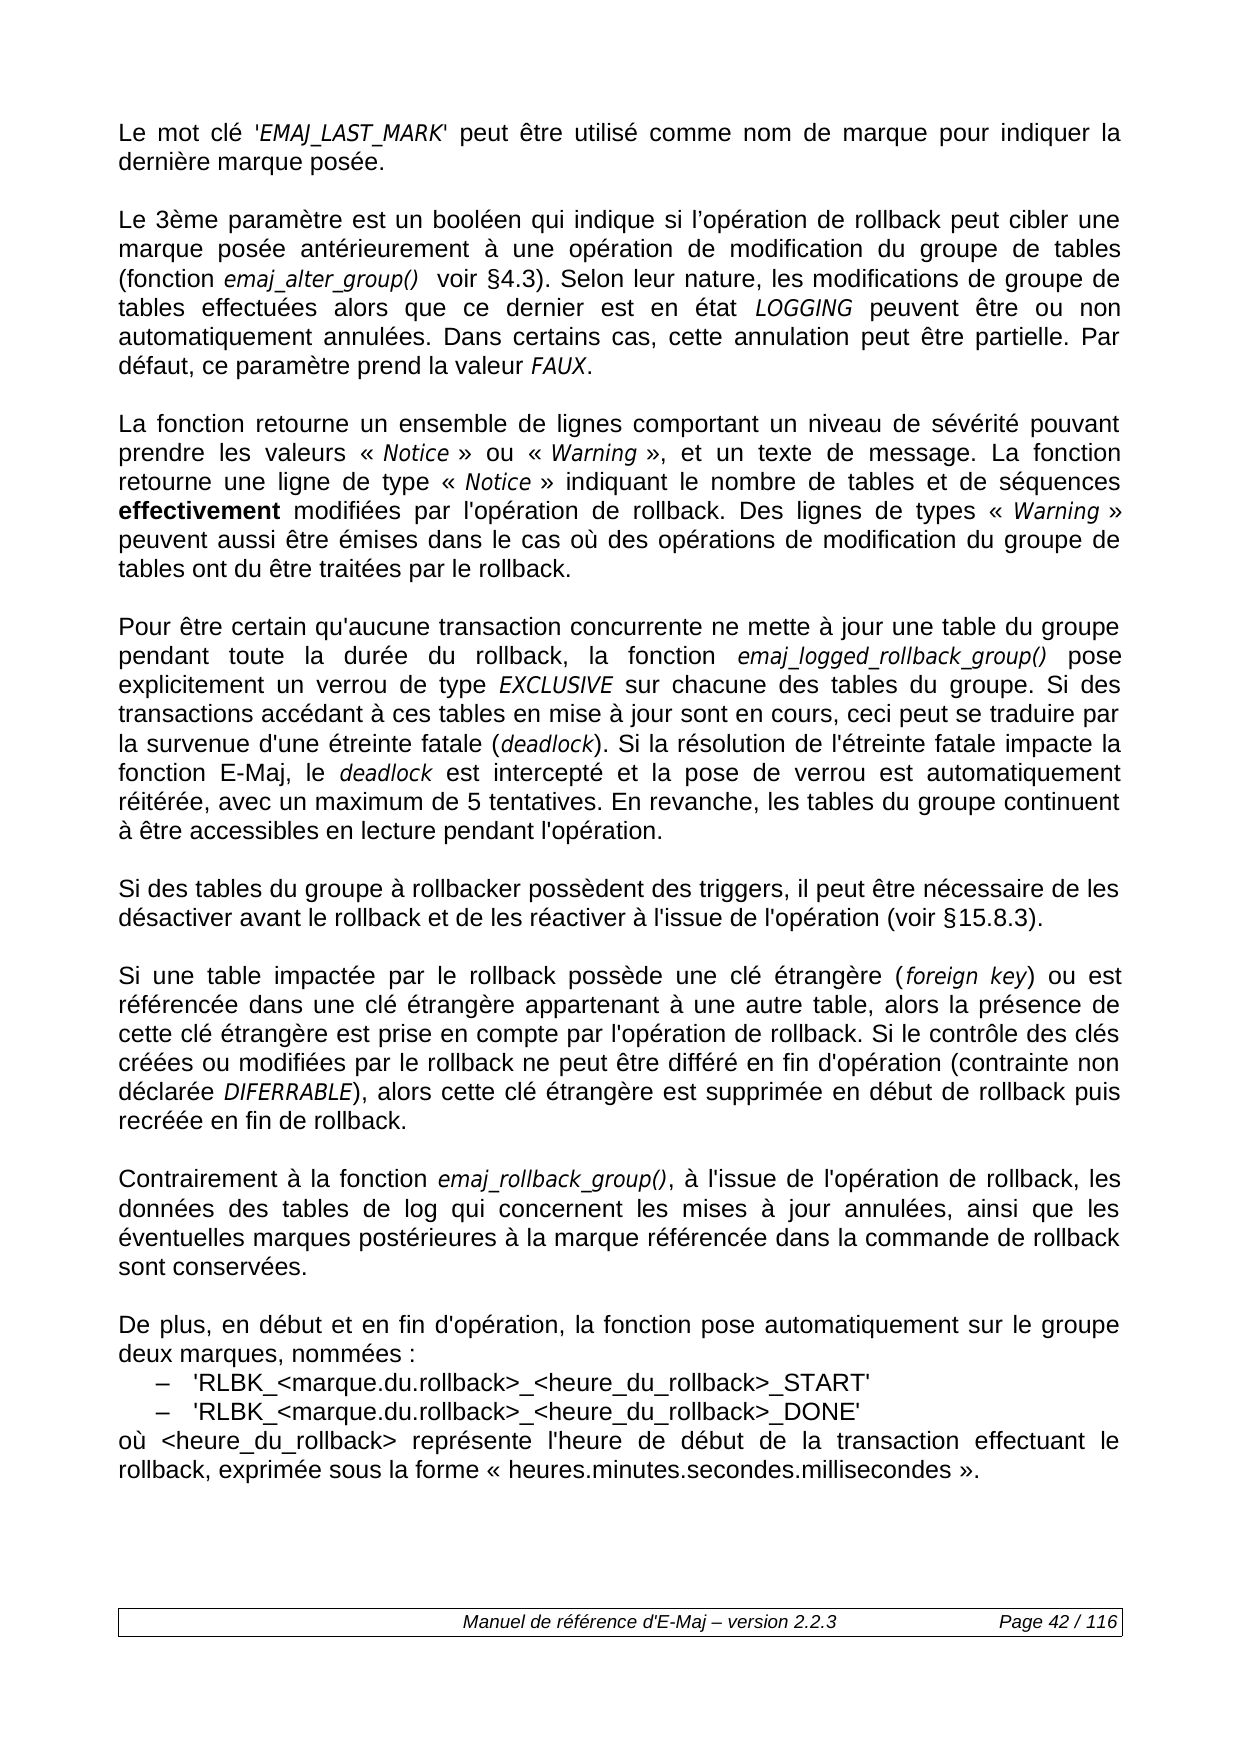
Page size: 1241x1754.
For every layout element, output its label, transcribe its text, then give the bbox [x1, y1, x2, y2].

text Pour être certain qu'aucune transaction concurrente ne mette à jour une table du groupe pendant toute la durée du rollback, la fonction emaj_logged_rollback_group() pose explicitement un verrou de type EXCLUSIVE sur chacune des tables du groupe. Si des transactions accédant à ces tables en mise à jour sont en cours, ceci peut se traduire par la survenue d'une étreinte fatale (deadlock). Si la résolution de l'étreinte fatale impacte la fonction E-Maj, le deadlock est intercepté et la pose de verrou est automatiquement réitérée, avec un maximum de 5 tentatives. En revanche, les tables du groupe continuent à être accessibles en lecture pendant l'opération. [118, 612, 1122, 845]
text Si une table impactée par le rollback possède une clé étrangère (foreign key) ou est référencée dans une clé étrangère appartenant à une autre table, alors la présence de cette clé étrangère est prise en compte par l'opération de rollback. Si le contrôle des clés créées ou modifiées par le rollback ne peut être différé en fin d'opération (contrainte non déclarée DIFERRABLE), alors cette clé étrangère est supprimée en début de rollback puis recréée en fin de rollback. [118, 961, 1122, 1135]
text où <heure_du_rollback> représente l'heure de début de la transaction effectuant le rollback, exprimée sous la forme « heures.minutes.secondes.millisecondes ». [118, 1426, 1122, 1484]
text Contrairement à la fonction emaj_rollback_group(), à l'issue de l'opération de rollback, les données des tables de log qui concernent les mises à jour annulées, ainsi que les éventuelles marques postérieures à la marque référencée dans la commande de rollback sont conservées. [118, 1164, 1122, 1281]
text La fonction retourne un ensemble de lignes comportant un niveau de sévérité pouvant prendre les valeurs « Notice » ou « Warning », et un texte de message. La fonction retourne une ligne de type « Notice » indiquant le nombre de tables et de séquences effectivement modifiées par l'opération de rollback. Des lignes de types « Warning » peuvent aussi être émises dans le cas où des opérations de modification du groupe de tables ont du être traitées par le rollback. [118, 409, 1122, 583]
list 'RLBK_<marque.du.rollback>_<heure_du_rollback>_DONE' [156, 1397, 1122, 1426]
text De plus, en début et en fin d'opération, la fonction pose automatiquement sur le groupe deux marques, nommées : [118, 1310, 1122, 1368]
list 'RLBK_<marque.du.rollback>_<heure_du_rollback>_START' [156, 1368, 1122, 1397]
text Le 3ème paramètre est un booléen qui indique si l’opération de rollback peut cibler une marque posée antérieurement à une opération de modification du groupe de tables (fonction emaj_alter_group() voir §4.3). Selon leur nature, les modifications de groupe de tables effectuées alors que ce dernier est en état LOGGING peuvent être ou non automatiquement annulées. Dans certains cas, cette annulation peut être partielle. Par défaut, ce paramètre prend la valeur FAUX. [118, 205, 1122, 380]
text Le mot clé 'EMAJ_LAST_MARK' peut être utilisé comme nom de marque pour indiquer la dernière marque posée. [118, 118, 1122, 176]
text Si des tables du groupe à rollbacker possèdent des triggers, il peut être nécessaire de les désactiver avant le rollback et de les réactiver à l'issue de l'opération (voir §15.8.3). [118, 874, 1122, 932]
